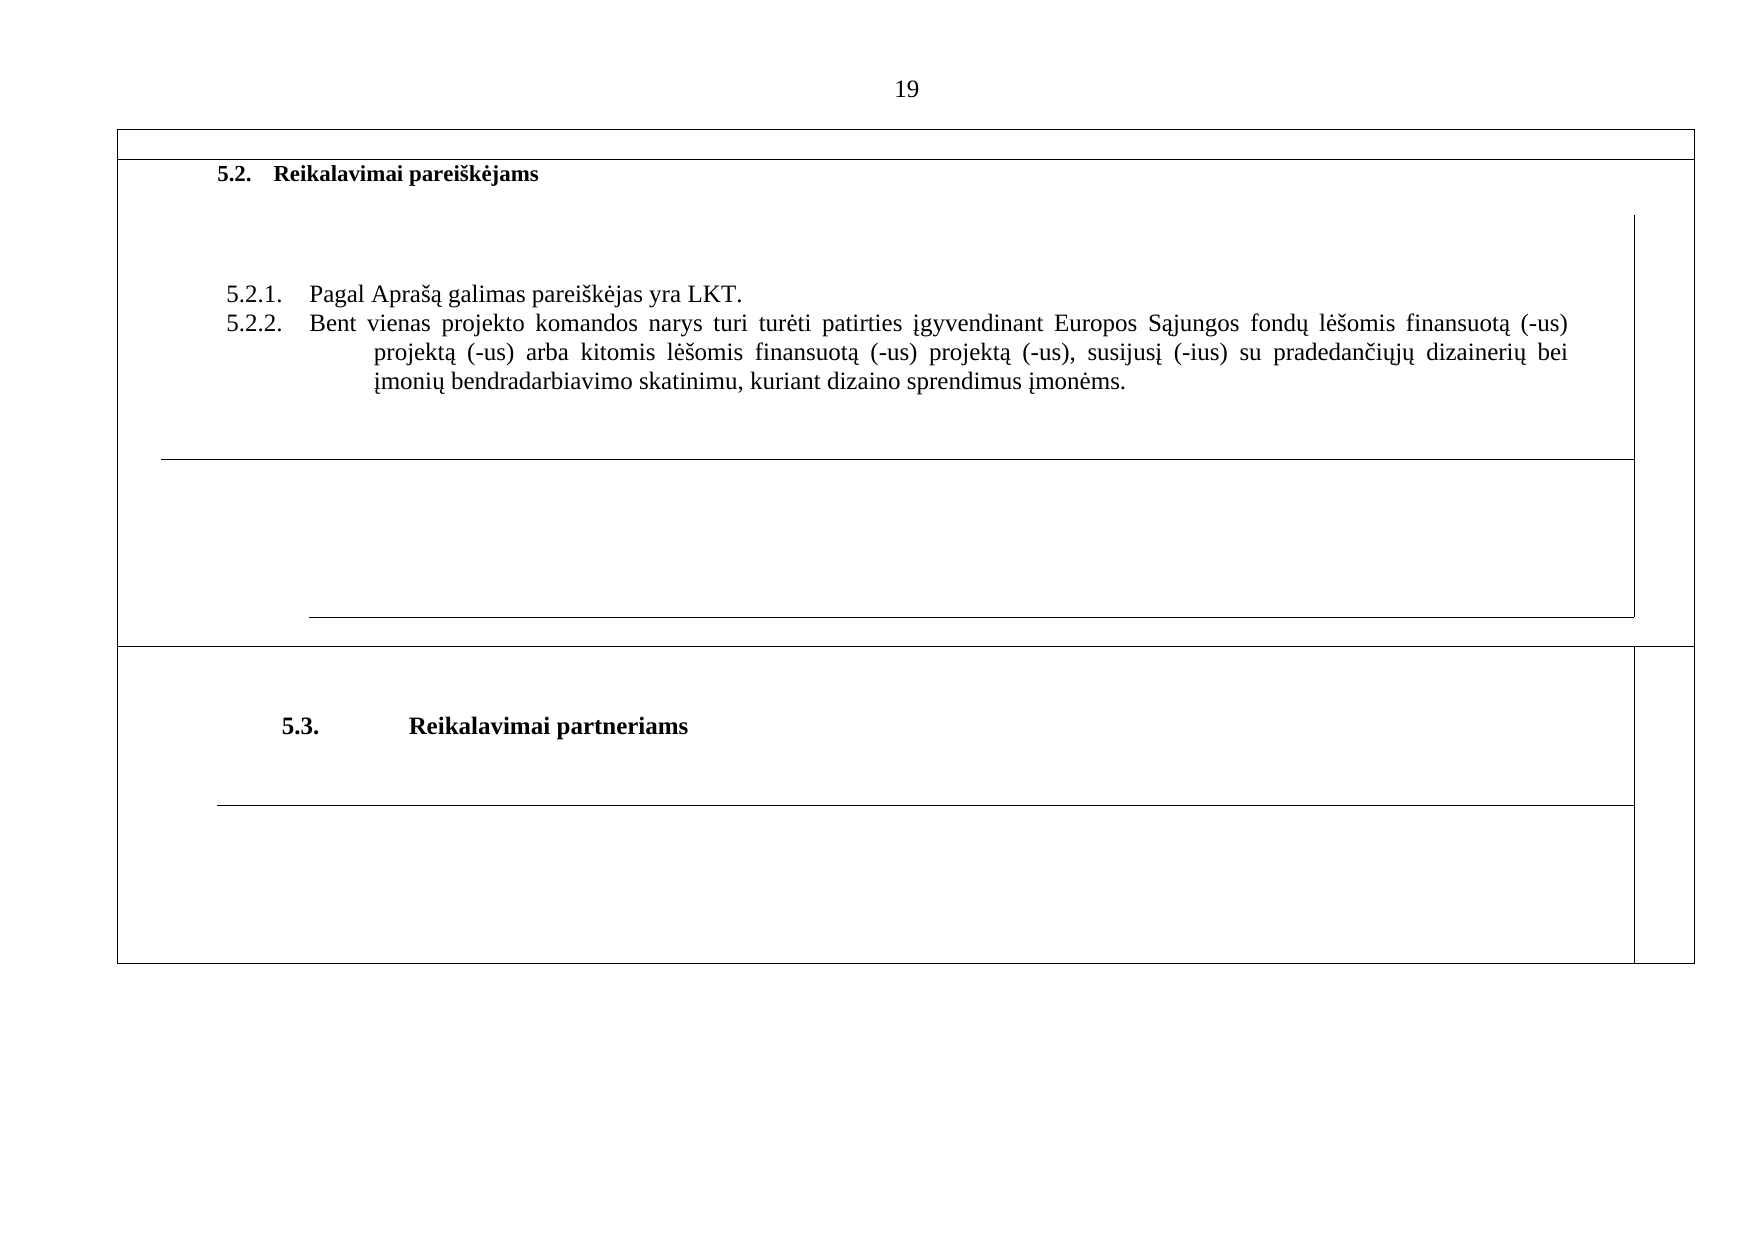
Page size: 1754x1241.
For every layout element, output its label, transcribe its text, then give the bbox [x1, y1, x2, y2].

table_cell 5.2. Reikalavimai pareiškėjams 5.2.1. Pagal Aprašą galimas pareiškėjas yra LKT. 5.2.2. Bent vienas projekto komandos narys turi turėti patirties įgyvendinant Europos Sąjungos fondų lėšomis finansuotą (-us) projektą (-us) arba kitomis lėšomis finansuotą (-us) projektą (-us), susijusį (-ius) su pradedančiųjų dizainerių bei įmonių bendradarbiavimo skatinimu, kuriant dizaino sprendimus įmonėms. [118, 160, 1694, 646]
table_cell [1635, 647, 1694, 963]
table_cell 5.3. Reikalavimai partneriams [118, 647, 1634, 963]
